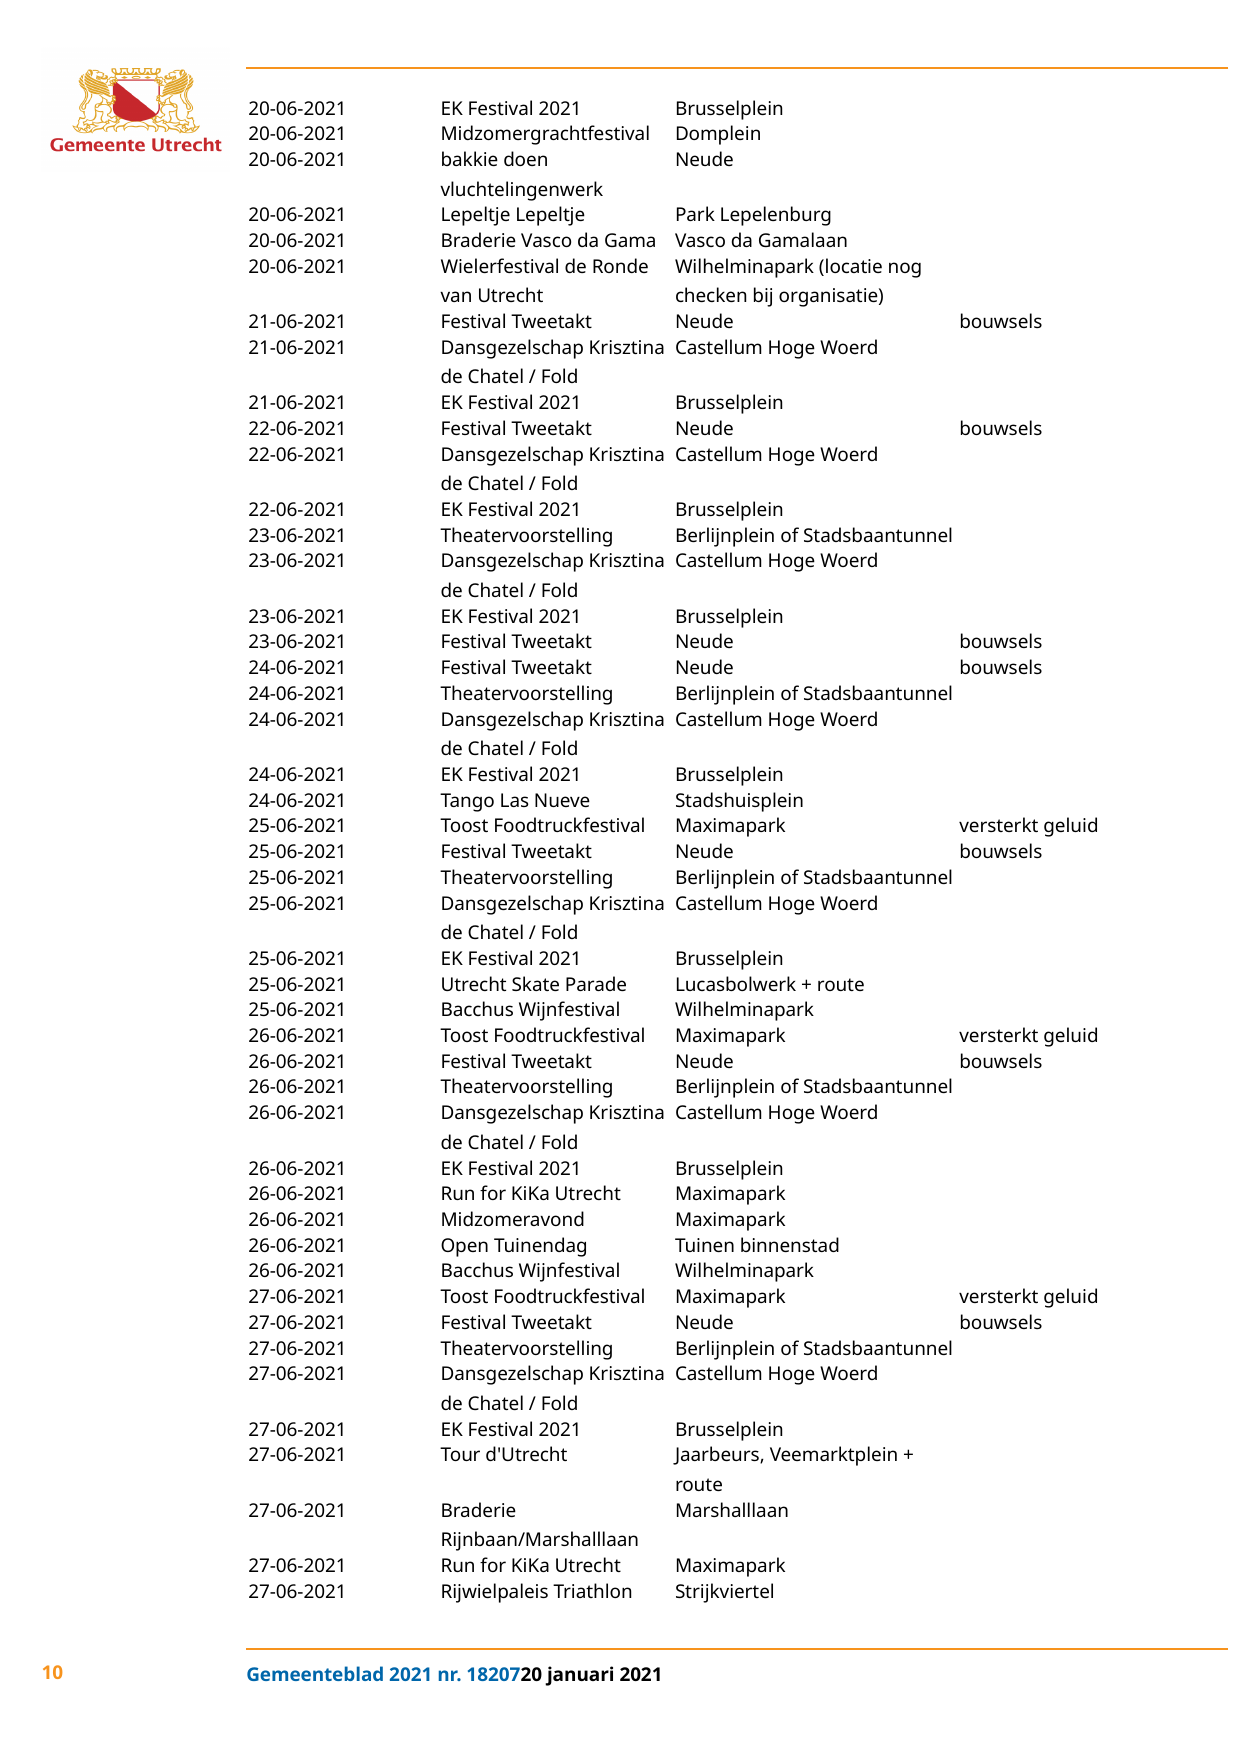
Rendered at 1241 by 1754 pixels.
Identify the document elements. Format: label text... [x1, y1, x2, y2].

table_cell 26-06-2021 [248, 1206, 440, 1232]
table_cell 23-06-2021 [248, 548, 440, 603]
table_cell [959, 146, 1152, 202]
table_cell Maximapark [675, 1552, 959, 1578]
table_cell [959, 496, 1152, 522]
table_cell Berlijnplein of Stadsbaantunnel [675, 1335, 959, 1361]
table_cell Maximapark [675, 813, 959, 838]
table_cell [959, 1497, 1152, 1552]
table_cell Stadshuisplein [675, 787, 959, 813]
table_cell 20-06-2021 [248, 202, 440, 227]
table_cell 25-06-2021 [248, 838, 440, 864]
table_cell Maximapark [675, 1284, 959, 1309]
table_cell [959, 334, 1152, 389]
table_cell Neude [675, 308, 959, 334]
table_cell Neude [675, 838, 959, 864]
table_cell Maximapark [675, 1206, 959, 1232]
table_cell Festival Tweetakt [440, 838, 675, 864]
table_cell [959, 680, 1152, 706]
table_cell [959, 1232, 1152, 1258]
table_cell [959, 787, 1152, 813]
table_cell EK Festival 2021 [440, 603, 675, 629]
table_cell Run for KiKa Utrecht [440, 1181, 675, 1206]
table_cell [959, 1258, 1152, 1283]
table_cell 25-06-2021 [248, 971, 440, 997]
table_cell bouwsels [959, 415, 1152, 441]
table_cell Dansgezelschap Krisztina de Chatel / Fold [440, 548, 675, 603]
table_cell Theatervoorstelling [440, 864, 675, 890]
table_cell Park Lepelenburg [675, 202, 959, 227]
table_cell Festival Tweetakt [440, 1309, 675, 1335]
table_cell Rijwielpaleis Triathlon [440, 1578, 675, 1604]
table_cell 25-06-2021 [248, 864, 440, 890]
table_cell Theatervoorstelling [440, 1074, 675, 1099]
table_cell Castellum Hoge Woerd [675, 548, 959, 603]
table_cell Brusselplein [675, 1155, 959, 1181]
table_cell 27-06-2021 [248, 1578, 440, 1604]
table_cell Berlijnplein of Stadsbaantunnel [675, 522, 959, 548]
table_cell Toost Foodtruckfestival [440, 1284, 675, 1309]
table_cell [959, 441, 1152, 496]
table_cell 27-06-2021 [248, 1361, 440, 1416]
table_cell [959, 1361, 1152, 1416]
table_cell 20-06-2021 [248, 146, 440, 202]
table_cell Theatervoorstelling [440, 680, 675, 706]
table_cell Jaarbeurs, Veemarktplein + route [675, 1442, 959, 1497]
table_cell 23-06-2021 [248, 522, 440, 548]
table_cell 25-06-2021 [248, 945, 440, 971]
table_cell Berlijnplein of Stadsbaantunnel [675, 1074, 959, 1099]
table_cell Castellum Hoge Woerd [675, 441, 959, 496]
table_cell Dansgezelschap Krisztina de Chatel / Fold [440, 441, 675, 496]
table_cell [959, 1442, 1152, 1497]
table_cell Neude [675, 629, 959, 654]
table_cell 20-06-2021 [248, 95, 440, 121]
table_cell Theatervoorstelling [440, 522, 675, 548]
table_cell Lepeltje Lepeltje [440, 202, 675, 227]
table_cell bouwsels [959, 1309, 1152, 1335]
table_cell bouwsels [959, 308, 1152, 334]
table_cell Vasco da Gamalaan [675, 227, 959, 253]
table_cell EK Festival 2021 [440, 389, 675, 415]
table_cell 27-06-2021 [248, 1284, 440, 1309]
table_cell [959, 1155, 1152, 1181]
table_cell 26-06-2021 [248, 1232, 440, 1258]
table_cell 27-06-2021 [248, 1442, 440, 1497]
table_cell 23-06-2021 [248, 603, 440, 629]
table_cell [959, 1181, 1152, 1206]
table_cell [959, 890, 1152, 945]
table_cell Midzomeravond [440, 1206, 675, 1232]
table_cell Utrecht Skate Parade [440, 971, 675, 997]
table_cell 27-06-2021 [248, 1552, 440, 1578]
table_cell [959, 761, 1152, 787]
table_cell Wielerfestival de Ronde van Utrecht [440, 253, 675, 308]
table_cell Neude [675, 1048, 959, 1074]
table_cell bakkie doen vluchtelingenwerk [440, 146, 675, 202]
table_cell Brusselplein [675, 1416, 959, 1442]
table_cell Braderie Rijnbaan/Marshalllaan [440, 1497, 675, 1552]
table_cell EK Festival 2021 [440, 945, 675, 971]
table_cell [959, 1578, 1152, 1604]
table_cell 26-06-2021 [248, 1100, 440, 1155]
table_cell 23-06-2021 [248, 629, 440, 654]
table_cell [959, 1416, 1152, 1442]
table_cell 22-06-2021 [248, 415, 440, 441]
table_cell 20-06-2021 [248, 227, 440, 253]
table_cell 25-06-2021 [248, 813, 440, 838]
table_cell 27-06-2021 [248, 1309, 440, 1335]
table_cell 26-06-2021 [248, 1155, 440, 1181]
table_cell bouwsels [959, 1048, 1152, 1074]
table_cell Strijkviertel [675, 1578, 959, 1604]
table_cell Berlijnplein of Stadsbaantunnel [675, 864, 959, 890]
table_cell Festival Tweetakt [440, 415, 675, 441]
table_cell Midzomergrachtfestival [440, 121, 675, 146]
table_cell Run for KiKa Utrecht [440, 1552, 675, 1578]
table_cell Dansgezelschap Krisztina de Chatel / Fold [440, 1100, 675, 1155]
table_cell Festival Tweetakt [440, 308, 675, 334]
table_cell bouwsels [959, 629, 1152, 654]
table_cell [959, 253, 1152, 308]
table_cell Bacchus Wijnfestival [440, 997, 675, 1022]
table_cell [959, 1206, 1152, 1232]
table_cell [959, 202, 1152, 227]
table_cell 24-06-2021 [248, 787, 440, 813]
table_cell 26-06-2021 [248, 1181, 440, 1206]
table_cell 24-06-2021 [248, 680, 440, 706]
table_cell Castellum Hoge Woerd [675, 706, 959, 761]
table_cell 26-06-2021 [248, 1258, 440, 1283]
table_cell Toost Foodtruckfestival [440, 1022, 675, 1048]
table_cell EK Festival 2021 [440, 95, 675, 121]
table_cell Tour d'Utrecht [440, 1442, 675, 1497]
table_cell Neude [675, 654, 959, 680]
table_cell Neude [675, 1309, 959, 1335]
table_cell [959, 864, 1152, 890]
table_cell [959, 522, 1152, 548]
table_cell Maximapark [675, 1022, 959, 1048]
table_cell Brusselplein [675, 496, 959, 522]
table_cell Brusselplein [675, 603, 959, 629]
table_cell 20-06-2021 [248, 121, 440, 146]
table_cell 21-06-2021 [248, 334, 440, 389]
table_cell Tango Las Nueve [440, 787, 675, 813]
table_cell [959, 1552, 1152, 1578]
table_cell 25-06-2021 [248, 890, 440, 945]
table_cell Castellum Hoge Woerd [675, 334, 959, 389]
table_cell Dansgezelschap Krisztina de Chatel / Fold [440, 1361, 675, 1416]
table_cell [959, 121, 1152, 146]
table_cell Brusselplein [675, 389, 959, 415]
table_cell Toost Foodtruckfestival [440, 813, 675, 838]
table_cell EK Festival 2021 [440, 1416, 675, 1442]
table_cell 24-06-2021 [248, 706, 440, 761]
table_cell [959, 95, 1152, 121]
table_cell EK Festival 2021 [440, 761, 675, 787]
table_cell 22-06-2021 [248, 496, 440, 522]
picture [41, 47, 231, 172]
table_cell Lucasbolwerk + route [675, 971, 959, 997]
table_cell Neude [675, 415, 959, 441]
table_cell Braderie Vasco da Gama [440, 227, 675, 253]
table_cell 26-06-2021 [248, 1022, 440, 1048]
table_cell Bacchus Wijnfestival [440, 1258, 675, 1283]
table_cell Castellum Hoge Woerd [675, 1361, 959, 1416]
table_cell Wilhelminapark (locatie nog checken bij organisatie) [675, 253, 959, 308]
table_cell Dansgezelschap Krisztina de Chatel / Fold [440, 890, 675, 945]
table_cell Marshalllaan [675, 1497, 959, 1552]
table_cell versterkt geluid [959, 1022, 1152, 1048]
table_cell Festival Tweetakt [440, 1048, 675, 1074]
table_cell 27-06-2021 [248, 1497, 440, 1552]
table_cell Brusselplein [675, 95, 959, 121]
table_cell Brusselplein [675, 761, 959, 787]
table_cell [959, 227, 1152, 253]
table_cell [959, 945, 1152, 971]
table_cell [959, 706, 1152, 761]
table_cell [959, 1074, 1152, 1099]
table_cell bouwsels [959, 654, 1152, 680]
table_cell [959, 1100, 1152, 1155]
table_cell [959, 548, 1152, 603]
table_cell Festival Tweetakt [440, 629, 675, 654]
table_cell Theatervoorstelling [440, 1335, 675, 1361]
table_cell versterkt geluid [959, 1284, 1152, 1309]
table_cell bouwsels [959, 838, 1152, 864]
table_cell Castellum Hoge Woerd [675, 890, 959, 945]
table_cell 26-06-2021 [248, 1074, 440, 1099]
table_cell versterkt geluid [959, 813, 1152, 838]
table_cell [959, 389, 1152, 415]
table_cell Festival Tweetakt [440, 654, 675, 680]
table_cell 21-06-2021 [248, 389, 440, 415]
table_cell EK Festival 2021 [440, 1155, 675, 1181]
table_cell Wilhelminapark [675, 997, 959, 1022]
table_cell [959, 1335, 1152, 1361]
table_cell Berlijnplein of Stadsbaantunnel [675, 680, 959, 706]
table_cell Dansgezelschap Krisztina de Chatel / Fold [440, 334, 675, 389]
table_cell Neude [675, 146, 959, 202]
table_cell 20-06-2021 [248, 253, 440, 308]
table_cell [959, 971, 1152, 997]
table_cell 26-06-2021 [248, 1048, 440, 1074]
table_cell 27-06-2021 [248, 1416, 440, 1442]
table_cell 24-06-2021 [248, 761, 440, 787]
table_cell [959, 997, 1152, 1022]
table_cell Brusselplein [675, 945, 959, 971]
table_cell EK Festival 2021 [440, 496, 675, 522]
table_cell Dansgezelschap Krisztina de Chatel / Fold [440, 706, 675, 761]
table_cell Domplein [675, 121, 959, 146]
table_cell Wilhelminapark [675, 1258, 959, 1283]
table_cell Maximapark [675, 1181, 959, 1206]
table_cell 24-06-2021 [248, 654, 440, 680]
table_cell 22-06-2021 [248, 441, 440, 496]
table_cell [959, 603, 1152, 629]
table_cell Open Tuinendag [440, 1232, 675, 1258]
table_cell 25-06-2021 [248, 997, 440, 1022]
table_cell 27-06-2021 [248, 1335, 440, 1361]
table_cell Castellum Hoge Woerd [675, 1100, 959, 1155]
table_cell Tuinen binnenstad [675, 1232, 959, 1258]
table_cell 21-06-2021 [248, 308, 440, 334]
